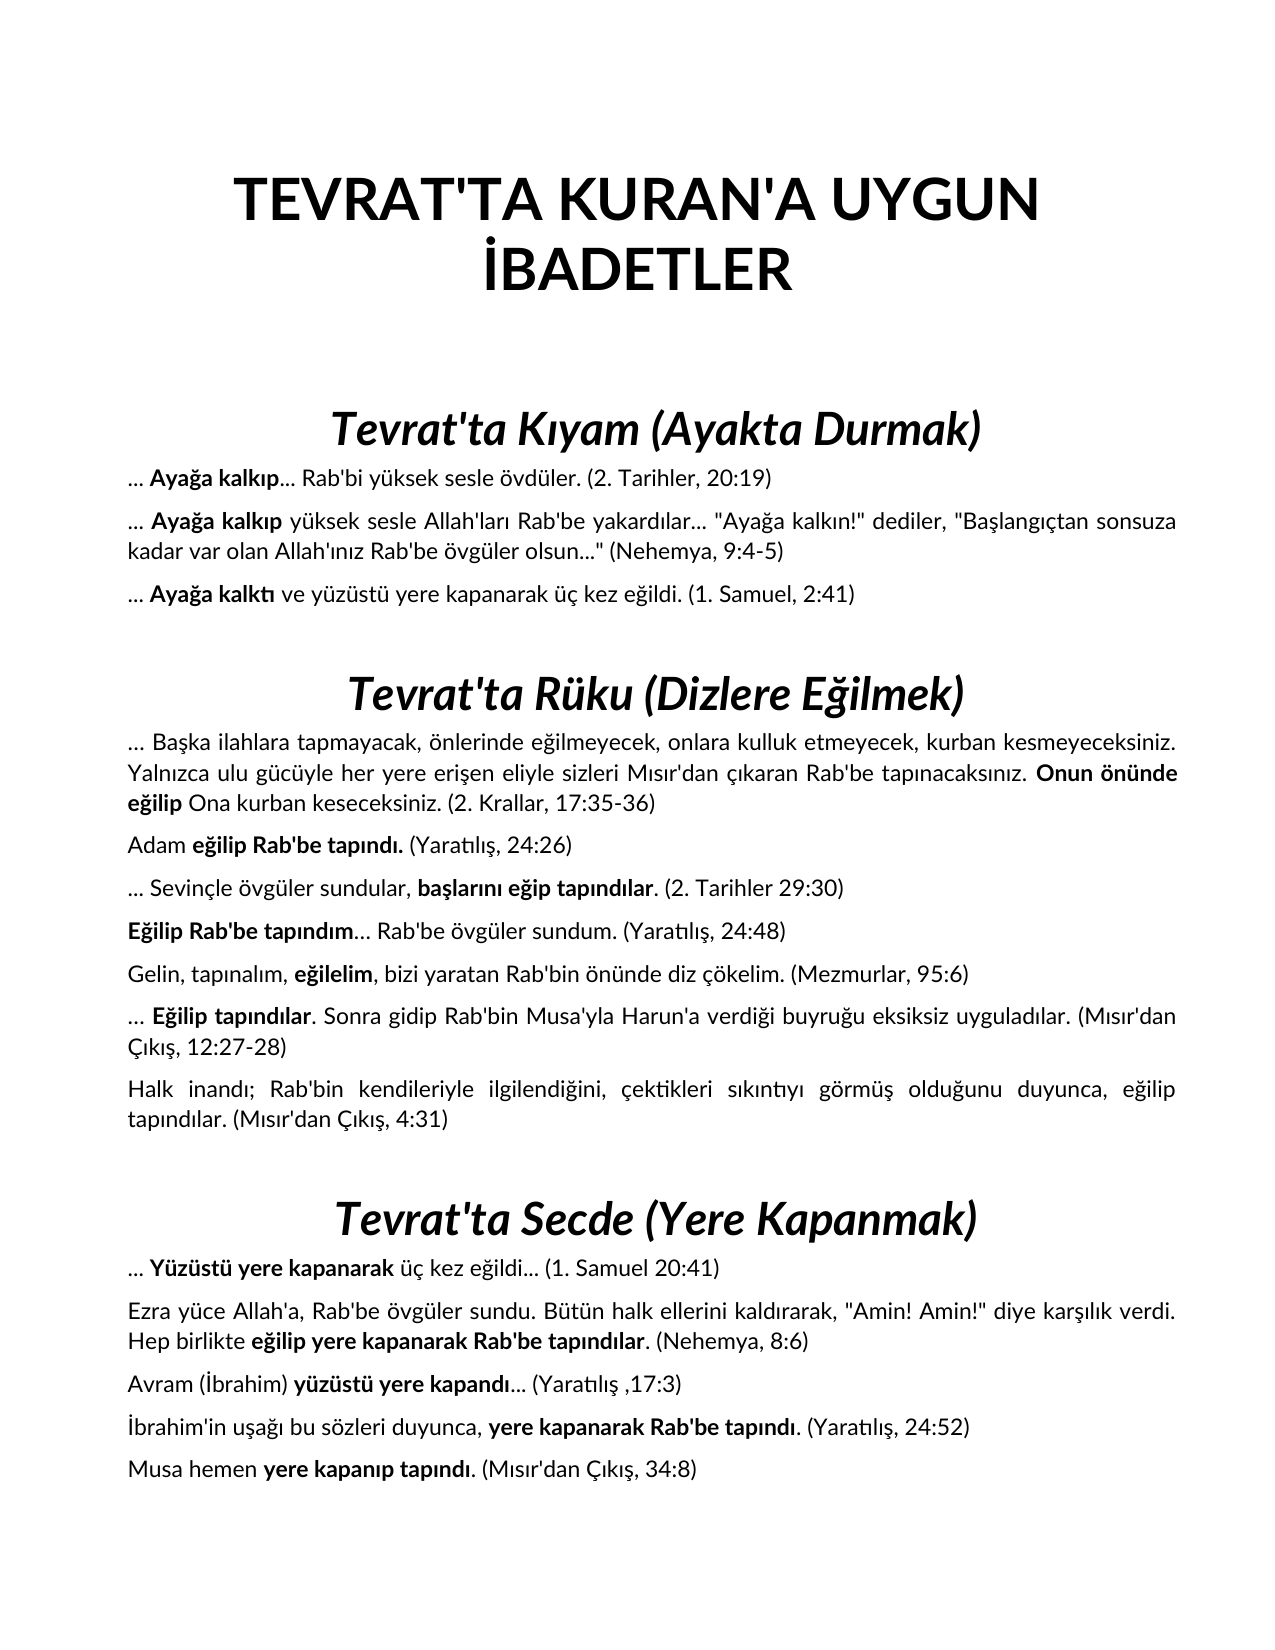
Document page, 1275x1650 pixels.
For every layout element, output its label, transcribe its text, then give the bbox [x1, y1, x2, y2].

text Avram (İbrahim) yüzüstü yere kapandı... (Yaratılış ,17:3) [127, 1369, 1177, 1397]
text Gelin, tapınalım, eğilelim, bizi yaratan Rab'bin önünde diz çökelim. (Mezmurlar, 95:6) [127, 959, 1177, 987]
subtitle Tevrat'ta Secde (Yere Kapanmak) [112, 1191, 1200, 1246]
text ... Yüzüstü yere kapanarak üç kez eğildi... (1. Samuel 20:41) [127, 1254, 1177, 1281]
text Halk inandı; Rab'bin kendileriyle ilgilendiğini, çektikleri sıkıntıyı görmüş olduğunu duyunca, eğilip tapındılar. (Mısır'dan Çıkış, 4:31) [127, 1075, 1177, 1133]
text … Eğilip tapındılar. Sonra gidip Rab'bin Musa'yla Harun'a verdiği buyruğu eksiksiz uyguladılar. (Mısır'dan Çıkış, 12:27-28) [127, 1002, 1177, 1060]
text Eğilip Rab'be tapındım… Rab'be övgüler sundum. (Yaratılış, 24:48) [127, 917, 1177, 944]
text ... Ayağa kalktı ve yüzüstü yere kapanarak üç kez eğildi. (1. Samuel, 2:41) [127, 579, 1177, 607]
subtitle Tevrat'ta Kıyam (Ayakta Durmak) [112, 400, 1200, 455]
text Musa hemen yere kapanıp tapındı. (Mısır'dan Çıkış, 34:8) [127, 1455, 1177, 1482]
text ... Ayağa kalkıp yüksek sesle Allah'ları Rab'be yakardılar... "Ayağa kalkın!" dediler, "Başlangıçtan sonsuza kadar var olan Allah'ınız Rab'be övgüler olsun..." (Nehemya, 9:4-5) [127, 506, 1177, 564]
text ... Sevinçle övgüler sundular, başlarını eğip tapındılar. (2. Tarihler 29:30) [127, 874, 1177, 901]
text Adam eğilip Rab'be tapındı. (Yaratılış, 24:26) [127, 831, 1177, 859]
text Ezra yüce Allah'a, Rab'be övgüler sundu. Bütün halk ellerini kaldırarak, "Amin! Amin!" diye karşılık verdi. Hep birlikte eğilip yere kapanarak Rab'be tapındılar. (Nehemya, 8:6) [127, 1297, 1177, 1354]
text ... Ayağa kalkıp... Rab'bi yüksek sesle övdüler. (2. Tarihler, 20:19) [127, 464, 1177, 491]
text İbrahim'in uşağı bu sözleri duyunca, yere kapanarak Rab'be tapındı. (Yaratılış, 24:52) [127, 1412, 1177, 1440]
subtitle Tevrat'ta Rüku (Dizlere Eğilmek) [112, 665, 1200, 720]
text … Başka ilahlara tapmayacak, önlerinde eğilmeyecek, onlara kulluk etmeyecek, kurban kesmeyeceksiniz. Yalnızca ulu gücüyle her yere erişen eliyle sizleri Mısır'dan çıkaran Rab'be tapınacaksınız. Onun önünde eğilip Ona kurban keseceksiniz. (2. Krallar, 17:35-36) [127, 728, 1177, 816]
subtitle TEVRAT'TA KURAN'A UYGUN İBADETLER [75, 162, 1200, 302]
